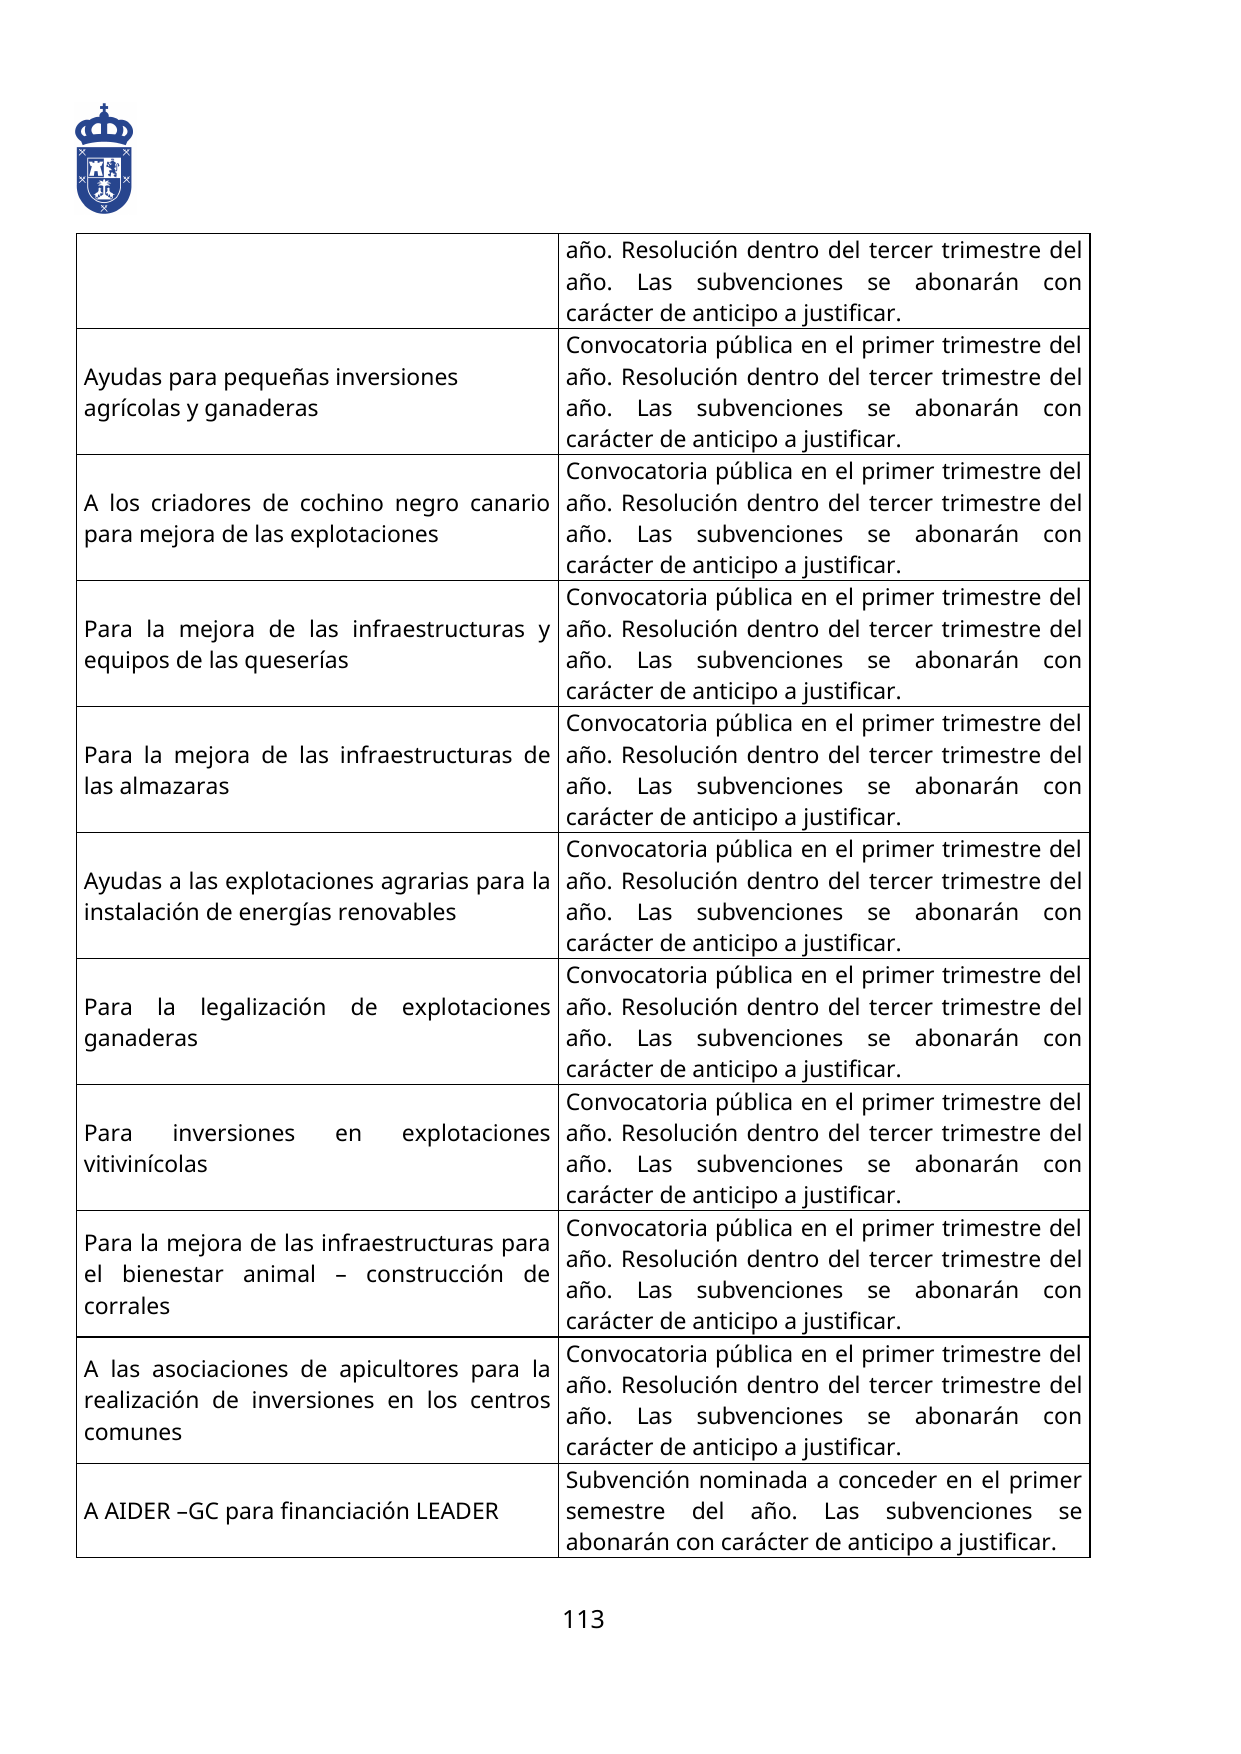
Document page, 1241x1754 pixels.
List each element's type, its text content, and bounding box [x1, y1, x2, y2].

table_cell Para la mejora de las infraestructuras y equipos de las queserías [77, 581, 558, 706]
picture [73, 102, 137, 215]
table_cell Para inversiones en explotaciones vitivinícolas [77, 1085, 558, 1210]
table_cell Convocatoria pública en el primer trimestre del año. Resolución dentro del tercer trimestre del año. Las subvenciones se abonarán con carácter de anticipo a justificar. [559, 581, 1089, 706]
table_cell Convocatoria pública en el primer trimestre del año. Resolución dentro del tercer trimestre del año. Las subvenciones se abonarán con carácter de anticipo a justificar. [559, 833, 1089, 958]
table_cell Subvención nominada a conceder en el primer semestre del año. Las subvenciones se abonarán con carácter de anticipo a justificar. [559, 1464, 1089, 1557]
table_cell Ayudas para pequeñas inversiones agrícolas y ganaderas [77, 329, 558, 454]
table_cell Para la mejora de las infraestructuras de las almazaras [77, 707, 558, 832]
table_cell Convocatoria pública en el primer trimestre del año. Resolución dentro del tercer trimestre del año. Las subvenciones se abonarán con carácter de anticipo a justificar. [559, 455, 1089, 580]
table_cell Para la legalización de explotaciones ganaderas [77, 959, 558, 1084]
table_cell [77, 234, 558, 328]
table_cell Convocatoria pública en el primer trimestre del año. Resolución dentro del tercer trimestre del año. Las subvenciones se abonarán con carácter de anticipo a justificar. [559, 329, 1089, 454]
table_cell Convocatoria pública en el primer trimestre del año. Resolución dentro del tercer trimestre del año. Las subvenciones se abonarán con carácter de anticipo a justificar. [559, 1338, 1089, 1462]
table_cell Convocatoria pública en el primer trimestre del año. Resolución dentro del tercer trimestre del año. Las subvenciones se abonarán con carácter de anticipo a justificar. [559, 1085, 1089, 1210]
table_cell Convocatoria pública en el primer trimestre del año. Resolución dentro del tercer trimestre del año. Las subvenciones se abonarán con carácter de anticipo a justificar. [559, 1211, 1089, 1336]
table_cell Convocatoria pública en el primer trimestre del año. Resolución dentro del tercer trimestre del año. Las subvenciones se abonarán con carácter de anticipo a justificar. [559, 707, 1089, 832]
table_cell A las asociaciones de apicultores para la realización de inversiones en los centros comunes [77, 1338, 558, 1462]
table_cell año. Resolución dentro del tercer trimestre del año. Las subvenciones se abonarán con carácter de anticipo a justificar. [559, 234, 1089, 328]
table_cell A AIDER –GC para financiación LEADER [77, 1464, 558, 1557]
table_cell Ayudas a las explotaciones agrarias para la instalación de energías renovables [77, 833, 558, 958]
table_cell A los criadores de cochino negro canario para mejora de las explotaciones [77, 455, 558, 580]
table_cell Convocatoria pública en el primer trimestre del año. Resolución dentro del tercer trimestre del año. Las subvenciones se abonarán con carácter de anticipo a justificar. [559, 959, 1089, 1084]
table_cell Para la mejora de las infraestructuras para el bienestar animal – construcción de corrales [77, 1211, 558, 1336]
